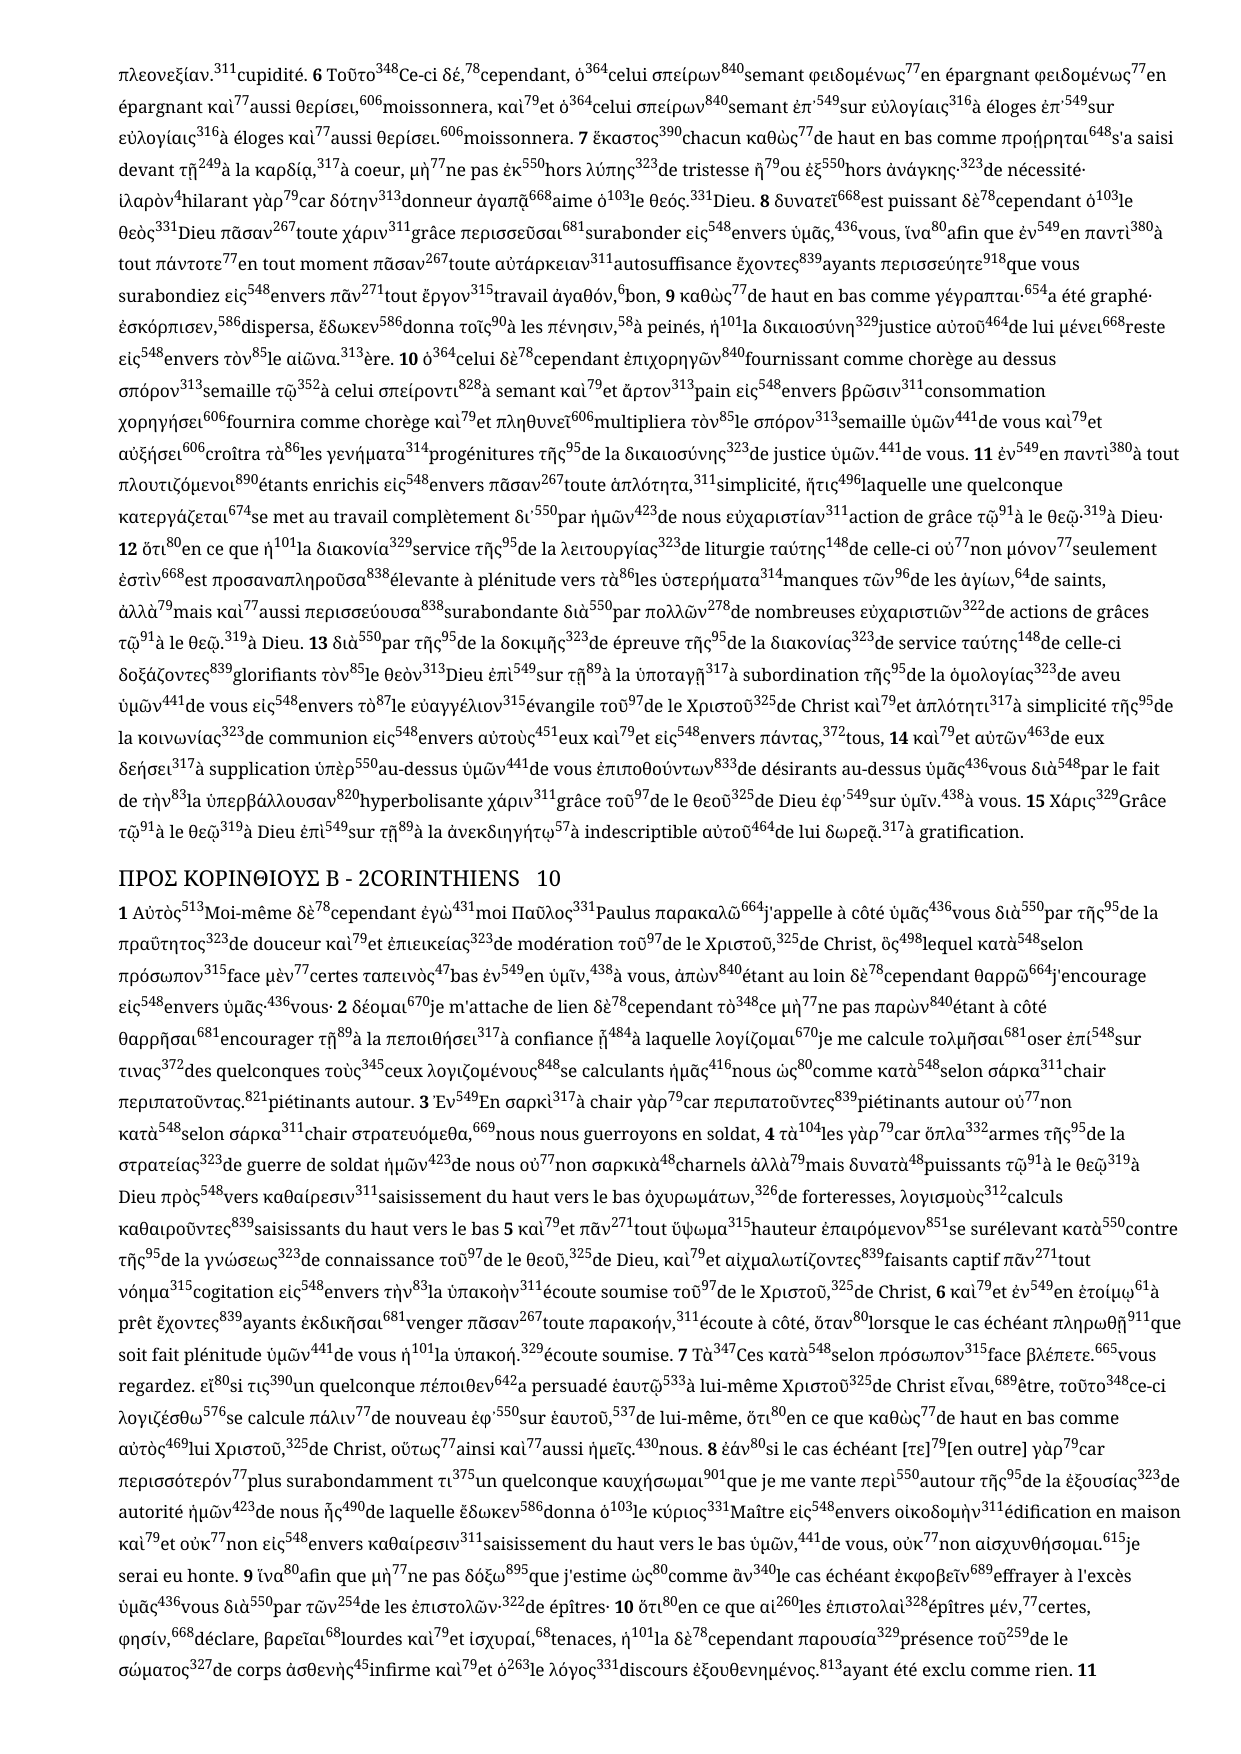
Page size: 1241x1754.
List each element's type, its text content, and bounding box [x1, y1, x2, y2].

text ΠΡΟΣ ΚΟΡΙΝΘΙΟΥΣ Β - 2CORINTHIENS 10 [118, 863, 1181, 892]
text 1 Αὐτὸς513Moi-même δὲ78cependant ἐγὼ431moi Παῦλος331Paulus παρακαλῶ664j'appelle à côté ὑμᾶς436vous διὰ550par τῆς95de la πραΰτητος323de douceur καὶ79et ἐπιεικείας323de modération τοῦ97de le Χριστοῦ,325de Christ, ὃς498lequel κατὰ548selon πρόσωπον315face μὲν77certes ταπεινὸς47bas ἐν549en ὑμῖν,438à vous, ἀπὼν840étant au loin δὲ78cependant θαρρῶ664j'encourage εἰς548envers ὑμᾶς·436vous· 2 δέομαι670je m'attache de lien δὲ78cependant τὸ348ce μὴ77ne pas παρὼν840étant à côté θαρρῆσαι681encourager τῇ89à la πεποιθήσει317à confiance ᾗ484à laquelle λογίζομαι670je me calcule τολμῆσαι681oser ἐπί548sur τινας372des quelconques τοὺς345ceux λογιζομένους848se calculants ἡμᾶς416nous ὡς80comme κατὰ548selon σάρκα311chair περιπατοῦντας.821piétinants autour. 3 Ἐν549En σαρκὶ317à chair γὰρ79car περιπατοῦντες839piétinants autour οὐ77non κατὰ548selon σάρκα311chair στρατευόμεθα,669nous nous guerroyons en soldat, 4 τὰ104les γὰρ79car ὅπλα332armes τῆς95de la στρατείας323de guerre de soldat ἡμῶν423de nous οὐ77non σαρκικὰ48charnels ἀλλὰ79mais δυνατὰ48puissants τῷ91à le θεῷ319à Dieu πρὸς548vers καθαίρεσιν311saisissement du haut vers le bas ὀχυρωμάτων,326de forteresses, λογισμοὺς312calculs καθαιροῦντες839saisissants du haut vers le bas 5 καὶ79et πᾶν271tout ὕψωμα315hauteur ἐπαιρόμενον851se surélevant κατὰ550contre τῆς95de la γνώσεως323de connaissance τοῦ97de le θεοῦ,325de Dieu, καὶ79et αἰχμαλωτίζοντες839faisants captif πᾶν271tout νόημα315cogitation εἰς548envers τὴν83la ὑπακοὴν311écoute soumise τοῦ97de le Χριστοῦ,325de Christ, 6 καὶ79et ἐν549en ἑτοίμῳ61à prêt ἔχοντες839ayants ἐκδικῆσαι681venger πᾶσαν267toute παρακοήν,311écoute à côté, ὅταν80lorsque le cas échéant πληρωθῇ911que soit fait plénitude ὑμῶν441de vous ἡ101la ὑπακοή.329écoute soumise. 7 Τὰ347Ces κατὰ548selon πρόσωπον315face βλέπετε.665vous regardez. εἴ80si τις390un quelconque πέποιθεν642a persuadé ἑαυτῷ533à lui-même Χριστοῦ325de Christ εἶναι,689être, τοῦτο348ce-ci λογιζέσθω576se calcule πάλιν77de nouveau ἐφ᾽550sur ἑαυτοῦ,537de lui-même, ὅτι80en ce que καθὼς77de haut en bas comme αὐτὸς469lui Χριστοῦ,325de Christ, οὕτως77ainsi καὶ77aussi ἡμεῖς.430nous. 8 ἐάν80si le cas échéant [τε]79[en outre] γὰρ79car περισσότερόν77plus surabondamment τι375un quelconque καυχήσωμαι901que je me vante περὶ550autour τῆς95de la ἐξουσίας323de autorité ἡμῶν423de nous ἧς490de laquelle ἔδωκεν586donna ὁ103le κύριος331Maître εἰς548envers οἰκοδομὴν311édification en maison καὶ79et οὐκ77non εἰς548envers καθαίρεσιν311saisissement du haut vers le bas ὑμῶν,441de vous, οὐκ77non αἰσχυνθήσομαι.615je serai eu honte. 9 ἵνα80afin que μὴ77ne pas δόξω895que j'estime ὡς80comme ἂν340le cas échéant ἐκφοβεῖν689effrayer à l'excès ὑμᾶς436vous διὰ550par τῶν254de les ἐπιστολῶν·322de épîtres· 10 ὅτι80en ce que αἱ260les ἐπιστολαὶ328épîtres μέν,77certes, φησίν,668déclare, βαρεῖαι68lourdes καὶ79et ἰσχυραί,68tenaces, ἡ101la δὲ78cependant παρουσία329présence τοῦ259de le σώματος327de corps ἀσθενὴς45infirme καὶ79et ὁ263le λόγος331discours ἐξουθενημένος.813ayant été exclu comme rien. 11 τοῦτο348ce-ci λογιζέσθω576se calcule ὁ103le τοιοῦτος,364tel, ὅτι80en ce que οἷοί497tels que ἐσμεν663nous sommes τῷ91à le λόγῳ319à discours δι᾽550par ἐπιστολῶν322de épîtres ἀπόντες,839étants au loin, τοιοῦτοι363tels καὶ77aussi παρόντες839étants à côté τῷ93à le ἔργῳ.321à travail. 12 Οὐ77Non γὰρ79car τολμῶμεν663nous osons ἐγκρῖναι681juger intérieurement ἢ79ou συγκρῖναι681juger avec ἑαυτούς506nous-mêmes τισιν377à des quelconques τῶν357de ceux ἑαυτοὺς527eux-mêmes συνιστανόντων,833de dressants avec, ἀλλ᾽79mais αὐτοὶ468eux ἐν549en ἑαυτοῖς532à eux-mêmes ἑαυτοὺς527eux-mêmes μετροῦντες839mesurants καὶ79et συγκρίνοντες839jugeants avec ἑαυτοὺς527eux-mêmes ἑαυτοῖς532à eux-mêmes οὐ77non συνιᾶσιν.667comprennent. 13 ἡμεῖς430nous δὲ78cependant οὐκ77non εἰς548envers τὰ86les ἄμετρα54sans mesures καυχησόμεθα607nous nous vanterons ἀλλὰ79mais κατὰ548selon τὸ87le μέτρον315mesure τοῦ97de le κανόνος325de règle οὗ492de lequel ἐμέρισεν586partagea ἡμῖν419à nous ὁ103le θεὸς331Dieu μέτρου,327de mesure, ἐφικέσθαι682se arriver au dessus ἄχρι552jusqu'à l'extrémité καὶ77aussi ὑμῶν.441de vous. 14 οὐ77non γὰρ79car ὡς80comme μὴ77ne pas ἐφικνούμενοι866se arrivants au dessus εἰς548envers ὑμᾶς436vous ὑπερεκτείνομεν663nous superétendons ἑαυτούς,506nous-mêmes, ἄχρι552jusqu'à l'extrémité γὰρ79car καὶ77aussi ὑμῶν441de vous ἐφθάσαμεν581nous devançâmes ἐν549en τῷ93à le εὐαγγελίῳ321à évangile τοῦ97de le Χριστοῦ,325de Christ, 15 οὐκ77non εἰς548envers τὰ86les ἄμετρα54sans mesures καυχώμενοι866se vantants ἐν549en ἀλλοτρίοις120à d'autruis κόποις,318à frappements, ἐλπίδα311espérance δὲ78cependant ἔχοντες839ayants αὐξανομένης883de étante crûe τῆς95de la πίστεως323de croyance ὑμῶν441de vous ἐν549en ὑμῖν438à vous μεγαλυνθῆναι683être magnifié κατὰ548selon τὸν85le κανόνα313règle ἡμῶν423de nous εἰς548envers περισσείαν311surabondance 16 εἰς548envers τὰ347ces ὑπερέκεινα552en au delà que ὑμῶν441de vous εὐαγγελίσασθαι,682se évangéliser, οὐκ77non ἐν549en ἀλλοτρίῳ121à d'autrui κανόνι319à règle εἰς548envers τὰ86les ἕτοιμα54prêts καυχήσασθαι.682se vanter. 17 Ὁ364Celui δὲ78cependant καυχώμενος867se vantant ἐν549en κυρίῳ319à Maître καυχάσθω·576se vante· 18 οὐ77non γὰρ79car ὁ364celui ἑαυτὸν528lui-même συνιστάνων,840dressant avec, ἐκεῖνός364celui-là ἐστιν668est δόκιμος,47approuvé, ἀλλ᾽79mais ὃν480lequel ὁ103le κύριος331Maître συνίστησιν.668dresse avec. [118, 897, 1181, 1682]
text 1 Περὶ550Autour μὲν77certes γὰρ79car τῆς95de la διακονίας323de service τῆς356de celle εἰς548envers τοὺς84les ἁγίους52saints περισσόν49surabondant μοί420à moi ἐστιν668est τὸ366ce γράφειν689grapher ὑμῖν·438à vous· 2 οἶδα638j'ai su γὰρ79car τὴν83la προθυμίαν311promptitude fureur ὑμῶν441de vous ἣν478laquelle ὑπὲρ550au-dessus ὑμῶν441de vous καυχῶμαι670je me vante Μακεδόσιν,318à Macédoniens, ὅτι80en ce que Ἀχαΐα329Achaïe παρεσκεύασται648s'a équipé à côté ἀπὸ547au loin πέρυσι,77l'année dernière, καὶ79et τὸ105le ὑμῶν441de vous ζῆλος333zèle ἠρέθισεν586irrita τοὺς84les πλείονας.3plus nombreusement. 3 ἔπεμψα582je mandai δὲ78cependant τοὺς84les ἀδελφούς,312frères, ἵνα80afin que μὴ77ne pas τὸ105le καύχημα333vantardise ἡμῶν423de nous τὸ500ce ὑπὲρ550au-dessus ὑμῶν441de vous κενωθῇ911que soit vidé ἐν549en τῷ93à le μέρει321à part τούτῳ,146à ce-ci, ἵνα80afin que καθὼς77de haut en bas comme ἔλεγον621je disais παρεσκευασμένοι791se ayants équipés à côté ἦτε,918que vous soyez, 4 μή80ne pas πως77en quelque manière ἐὰν80si le cas échéant ἔλθωσιν898que viennent σὺν549avec ἐμοὶ420à moi Μακεδόνες330Macédoniens καὶ79et εὕρωσιν898que trouvent ὑμᾶς436vous ἀπαρασκευάστους31non préparés καταισχυνθῶμεν906que nous soyons couvert de honte ἡμεῖς,430nous, ἵνα80afin que μὴ77ne pas λέγω917que je dise ὑμεῖς,447vous, ἐν549en τῇ89à la ὑποστάσει317à soutenance ταύτῃ.142à celle-ci. 5 ἀναγκαῖον55nécessaire οὖν79donc ἡγησάμην588je me gouvernai παρακαλέσαι681appeler à côté τοὺς84les ἀδελφούς,312frères, ἵνα80afin que προέλθωσιν898que viennent devant εἰς548envers ὑμᾶς436vous καὶ79et προκαταρτίσωσιν898que ajustent complètement à l'avance τὴν83la προεπηγγελμένην786se ayante promise auparavant εὐλογίαν311éloge ὑμῶν,441de vous, ταύτην344celle-ci ἑτοίμην30prête εἶναι689être οὕτως77ainsi ὡς80comme εὐλογίαν311éloge καὶ79et μὴ77ne pas ὡς80comme πλεονεξίαν.311cupidité. 6 Τοῦτο348Ce-ci δέ,78cependant, ὁ364celui σπείρων840semant φειδομένως77en épargnant φειδομένως77en épargnant καὶ77aussi θερίσει,606moissonnera, καὶ79et ὁ364celui σπείρων840semant ἐπ᾽549sur εὐλογίαις316à éloges ἐπ᾽549sur εὐλογίαις316à éloges καὶ77aussi θερίσει.606moissonnera. 7 ἕκαστος390chacun καθὼς77de haut en bas comme προῄρηται648s'a saisi devant τῇ249à la καρδίᾳ,317à coeur, μὴ77ne pas ἐκ550hors λύπης323de tristesse ἢ79ou ἐξ550hors ἀνάγκης·323de nécessité· ἱλαρὸν4hilarant γὰρ79car δότην313donneur ἀγαπᾷ668aime ὁ103le θεός.331Dieu. 8 δυνατεῖ668est puissant δὲ78cependant ὁ103le θεὸς331Dieu πᾶσαν267toute χάριν311grâce περισσεῦσαι681surabonder εἰς548envers ὑμᾶς,436vous, ἵνα80afin que ἐν549en παντὶ380à tout πάντοτε77en tout moment πᾶσαν267toute αὐτάρκειαν311autosuffisance ἔχοντες839ayants περισσεύητε918que vous surabondiez εἰς548envers πᾶν271tout ἔργον315travail ἀγαθόν,6bon, 9 καθὼς77de haut en bas comme γέγραπται·654a été graphé· ἐσκόρπισεν,586dispersa, ἔδωκεν586donna τοῖς90à les πένησιν,58à peinés, ἡ101la δικαιοσύνη329justice αὐτοῦ464de lui μένει668reste εἰς548envers τὸν85le αἰῶνα.313ère. 10 ὁ364celui δὲ78cependant ἐπιχορηγῶν840fournissant comme chorège au dessus σπόρον313semaille τῷ352à celui σπείροντι828à semant καὶ79et ἄρτον313pain εἰς548envers βρῶσιν311consommation χορηγήσει606fournira comme chorège καὶ79et πληθυνεῖ606multipliera τὸν85le σπόρον313semaille ὑμῶν441de vous καὶ79et αὐξήσει606croîtra τὰ86les γενήματα314progénitures τῆς95de la δικαιοσύνης323de justice ὑμῶν.441de vous. 11 ἐν549en παντὶ380à tout πλουτιζόμενοι890étants enrichis εἰς548envers πᾶσαν267toute ἁπλότητα,311simplicité, ἥτις496laquelle une quelconque κατεργάζεται674se met au travail complètement δι᾽550par ἡμῶν423de nous εὐχαριστίαν311action de grâce τῷ91à le θεῷ·319à Dieu· 12 ὅτι80en ce que ἡ101la διακονία329service τῆς95de la λειτουργίας323de liturgie ταύτης148de celle-ci οὐ77non μόνον77seulement ἐστὶν668est προσαναπληροῦσα838élevante à plénitude vers τὰ86les ὑστερήματα314manques τῶν96de les ἁγίων,64de saints, ἀλλὰ79mais καὶ77aussi περισσεύουσα838surabondante διὰ550par πολλῶν278de nombreuses εὐχαριστιῶν322de actions de grâces τῷ91à le θεῷ.319à Dieu. 13 διὰ550par τῆς95de la δοκιμῆς323de épreuve τῆς95de la διακονίας323de service ταύτης148de celle-ci δοξάζοντες839glorifiants τὸν85le θεὸν313Dieu ἐπὶ549sur τῇ89à la ὑποταγῇ317à subordination τῆς95de la ὁμολογίας323de aveu ὑμῶν441de vous εἰς548envers τὸ87le εὐαγγέλιον315évangile τοῦ97de le Χριστοῦ325de Christ καὶ79et ἁπλότητι317à simplicité τῆς95de la κοινωνίας323de communion εἰς548envers αὐτοὺς451eux καὶ79et εἰς548envers πάντας,372tous, 14 καὶ79et αὐτῶν463de eux δεήσει317à supplication ὑπὲρ550au-dessus ὑμῶν441de vous ἐπιποθούντων833de désirants au-dessus ὑμᾶς436vous διὰ548par le fait de τὴν83la ὑπερβάλλουσαν820hyperbolisante χάριν311grâce τοῦ97de le θεοῦ325de Dieu ἐφ᾽549sur ὑμῖν.438à vous. 15 Χάρις329Grâce τῷ91à le θεῷ319à Dieu ἐπὶ549sur τῇ89à la ἀνεκδιηγήτῳ57à indescriptible αὐτοῦ464de lui δωρεᾷ.317à gratification. [118, 59, 1181, 844]
